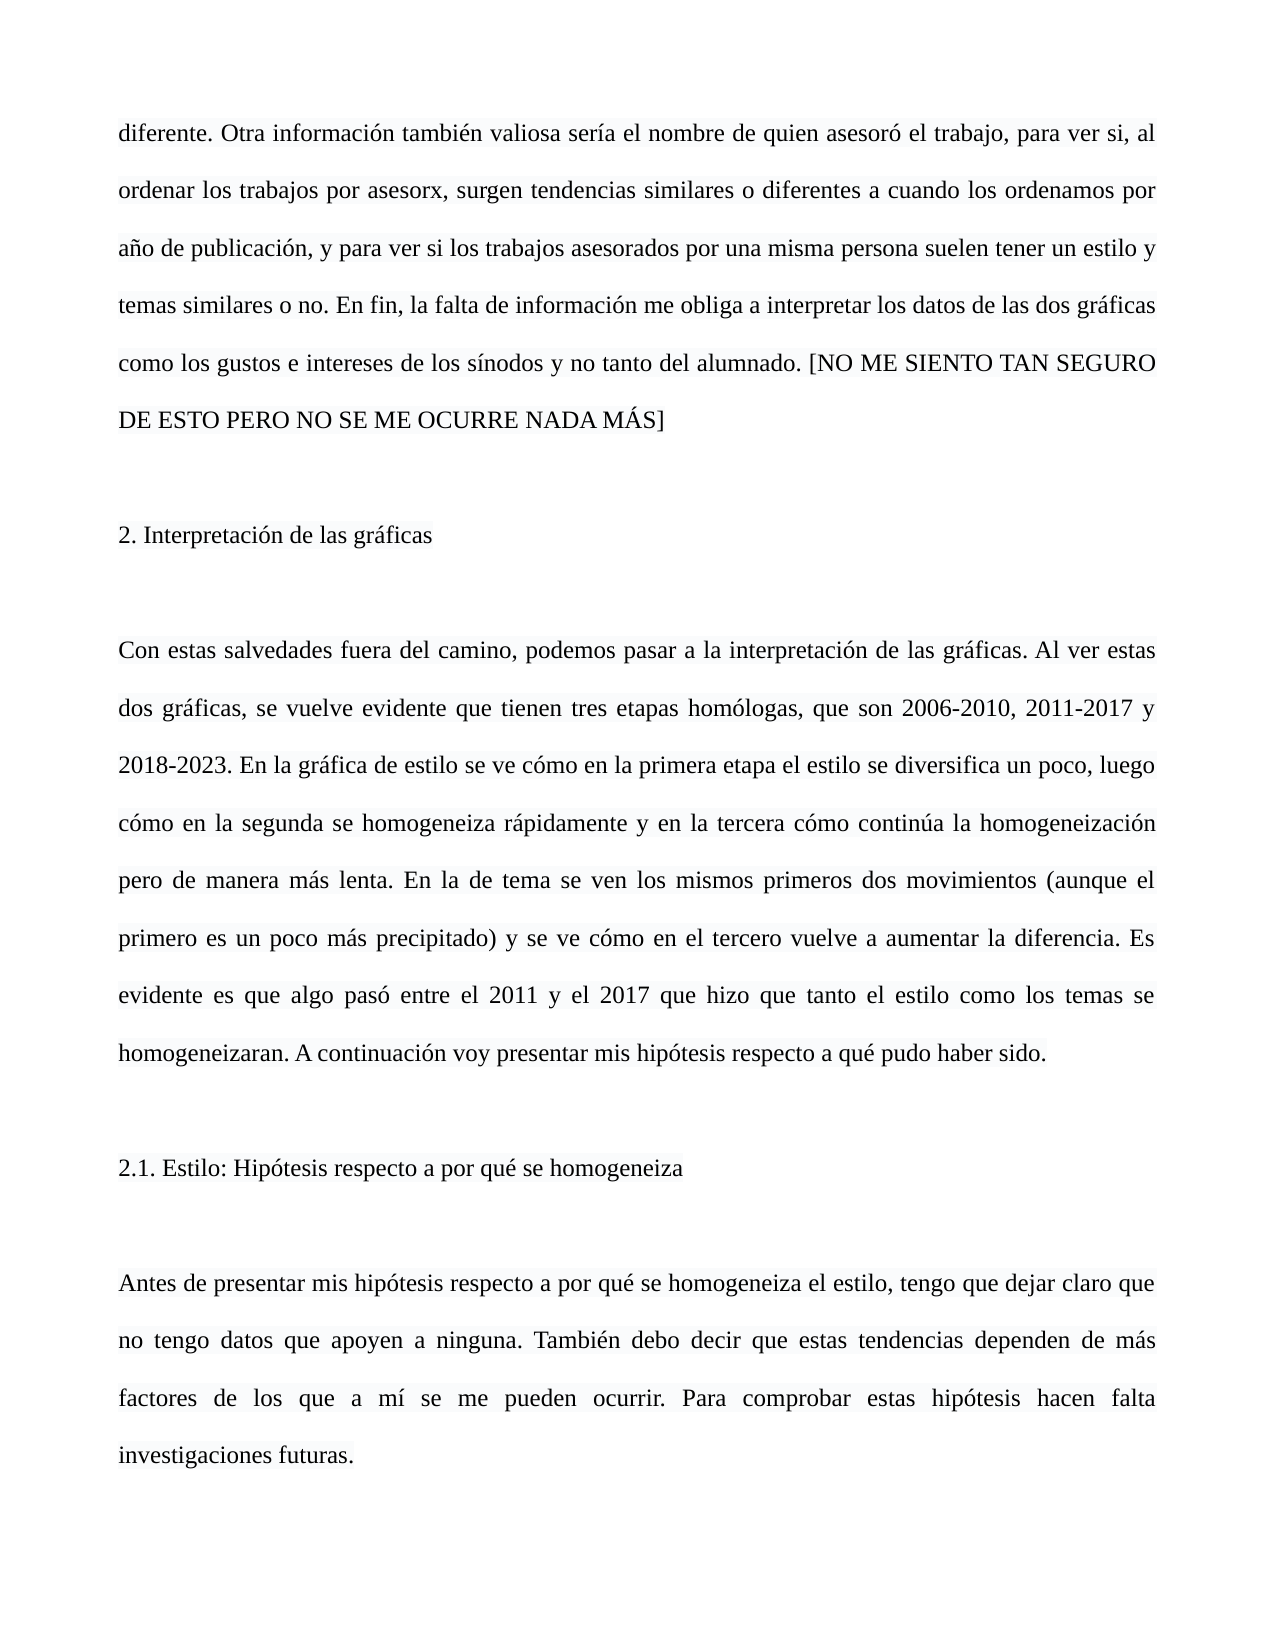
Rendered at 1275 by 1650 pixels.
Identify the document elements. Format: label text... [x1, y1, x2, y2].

text 2.1. Estilo: Hipótesis respecto a por qué se homogeneiza [118, 1153, 1157, 1182]
text Antes de presentar mis hipótesis respecto a por qué se homogeneiza el estilo, tengo que dejar claro que no tengo datos que apoyen a ninguna. También debo decir que estas tendencias dependen de más factores de los que a mí se me pueden ocurrir. Para comprobar estas hipótesis hacen falta investigaciones futuras. [118, 1268, 1157, 1469]
text Con estas salvedades fuera del camino, podemos pasar a la interpretación de las gráficas. Al ver estas dos gráficas, se vuelve evidente que tienen tres etapas homólogas, que son 2006-2010, 2011-2017 y 2018-2023. En la gráfica de estilo se ve cómo en la primera etapa el estilo se diversifica un poco, luego cómo en la segunda se homogeneiza rápidamente y en la tercera cómo continúa la homogeneización pero de manera más lenta. En la de tema se ven los mismos primeros dos movimientos (aunque el primero es un poco más precipitado) y se ve cómo en el tercero vuelve a aumentar la diferencia. Es evidente es que algo pasó entre el 2011 y el 2017 que hizo que tanto el estilo como los temas se homogeneizaran. A continuación voy presentar mis hipótesis respecto a qué pudo haber sido. [118, 636, 1157, 1067]
text diferente. Otra información también valiosa sería el nombre de quien asesoró el trabajo, para ver si, al ordenar los trabajos por asesorx, surgen tendencias similares o diferentes a cuando los ordenamos por año de publicación, y para ver si los trabajos asesorados por una misma persona suelen tener un estilo y temas similares o no. En fin, la falta de información me obliga a interpretar los datos de las dos gráficas como los gustos e intereses de los sínodos y no tanto del alumnado. [NO ME SIENTO TAN SEGURO DE ESTO PERO NO SE ME OCURRE NADA MÁS] [118, 118, 1157, 434]
text 2. Interpretación de las gráficas [118, 521, 1157, 549]
